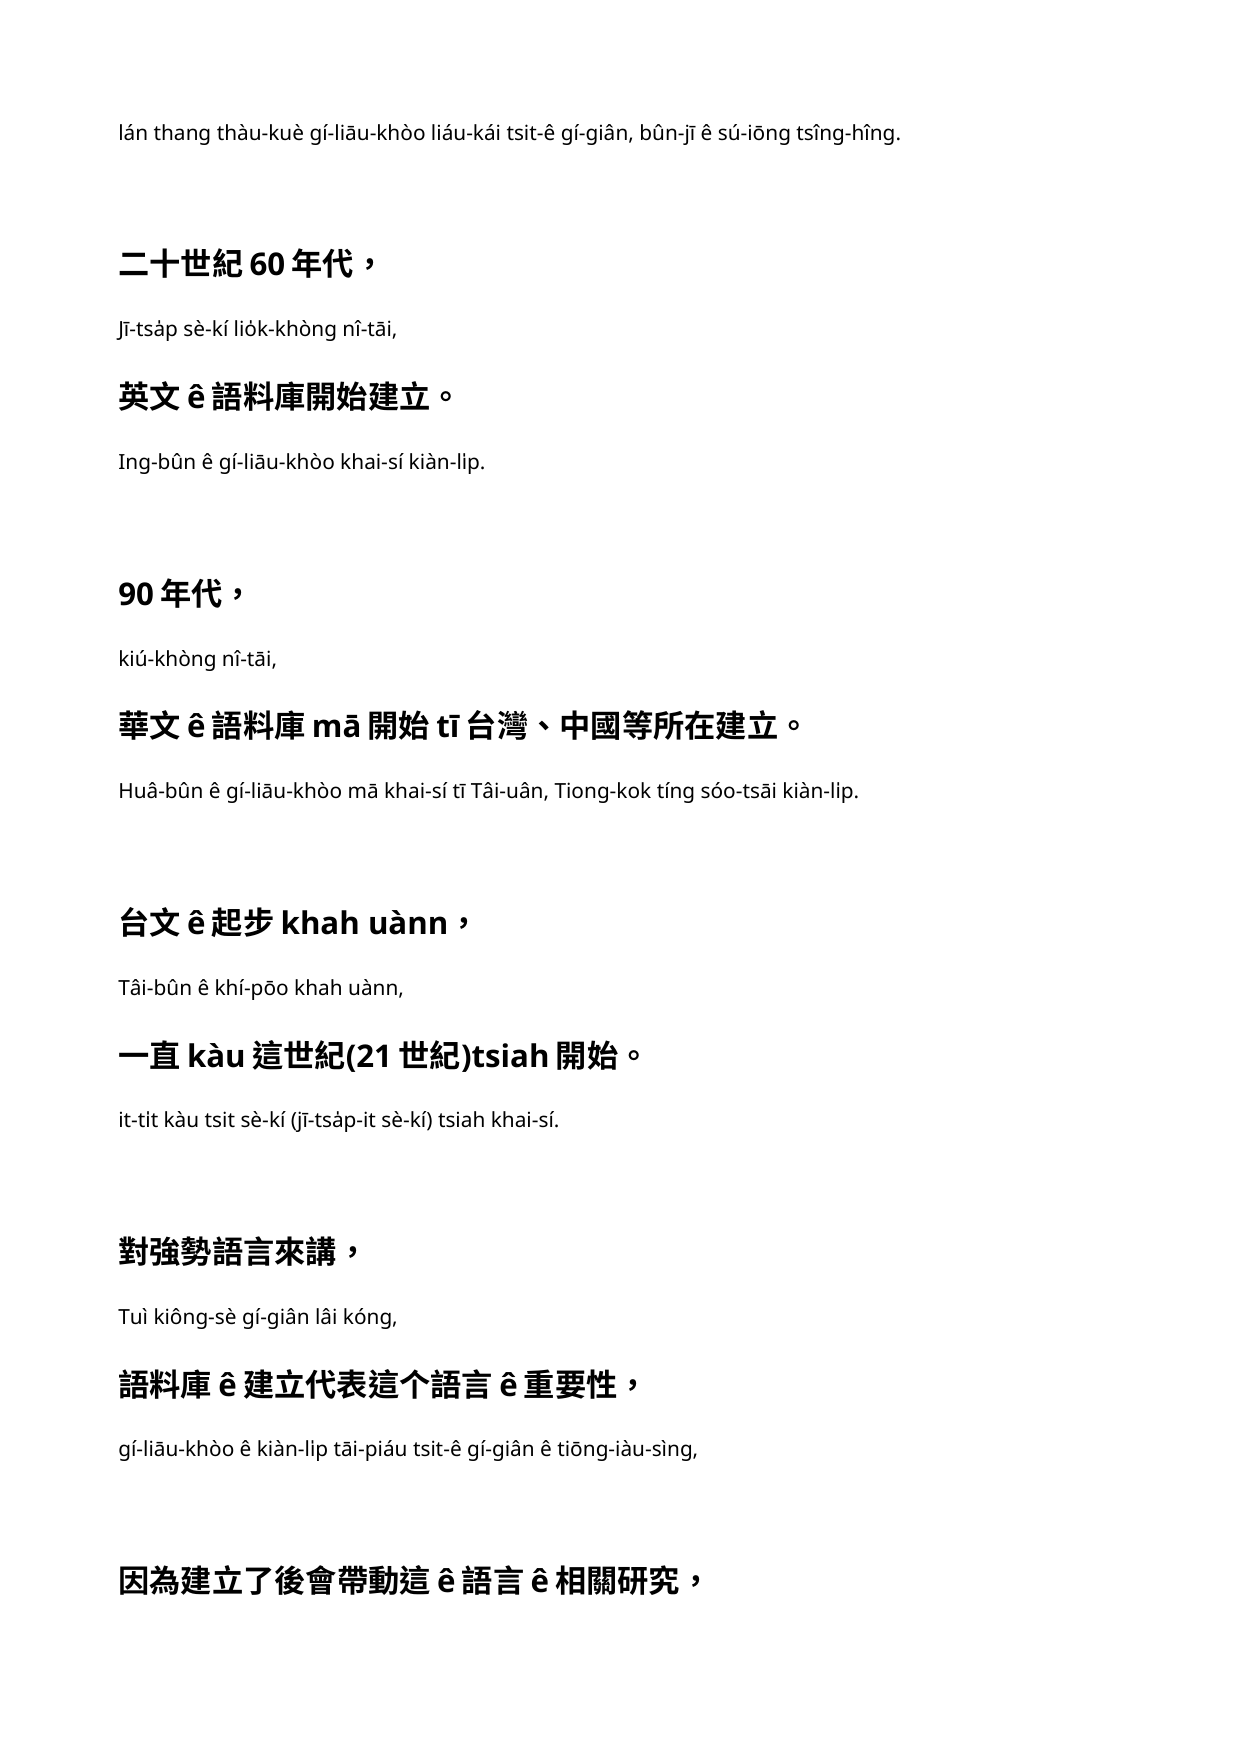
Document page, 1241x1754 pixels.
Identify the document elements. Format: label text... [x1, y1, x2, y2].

text 對強勢語言來講， [118, 1227, 1122, 1272]
text Tâi-bûn ê khí-pōo khah uànn, [118, 973, 1122, 1001]
text lán thang thàu-kuè gí-liāu-khòo liáu-kái tsit-ê gí-giân, bûn-jī ê sú-iōng tsîng-hîng. [118, 118, 1122, 147]
text 華文ê語料庫mā開始tī台灣、中國等所在建立。 [118, 702, 1122, 747]
text 二十世紀60年代， [118, 239, 1122, 285]
text it-ti̍t kàu tsit sè-kí (jī-tsa̍p-it sè-kí) tsiah khai-sí. [118, 1106, 1122, 1134]
text Tuì kiông-sè gí-giân lâi kóng, [118, 1302, 1122, 1330]
text Jī-tsa̍p sè-kí lio̍k-khòng nî-tāi, [118, 314, 1122, 343]
text Huâ-bûn ê gí-liāu-khòo mā khai-sí tī Tâi-uân, Tiong-kok tíng sóo-tsāi kiàn-li̍p. [118, 776, 1122, 805]
text 一直kàu這世紀(21世紀)tsiah開始。 [118, 1031, 1122, 1076]
text 語料庫ê建立代表這个語言ê重要性， [118, 1360, 1122, 1405]
text Ing-bûn ê gí-liāu-khòo khai-sí kiàn-li̍p. [118, 447, 1122, 476]
text 因為建立了後會帶動這ê語言ê相關研究， [118, 1556, 1122, 1601]
text 英文ê語料庫開始建立。 [118, 372, 1122, 418]
text gí-liāu-khòo ê kiàn-li̍p tāi-piáu tsit-ê gí-giân ê tiōng-iàu-sìng, [118, 1434, 1122, 1463]
text 台文ê起步khah uànn， [118, 898, 1122, 943]
text 90年代， [118, 569, 1122, 614]
text kiú-khòng nî-tāi, [118, 644, 1122, 672]
